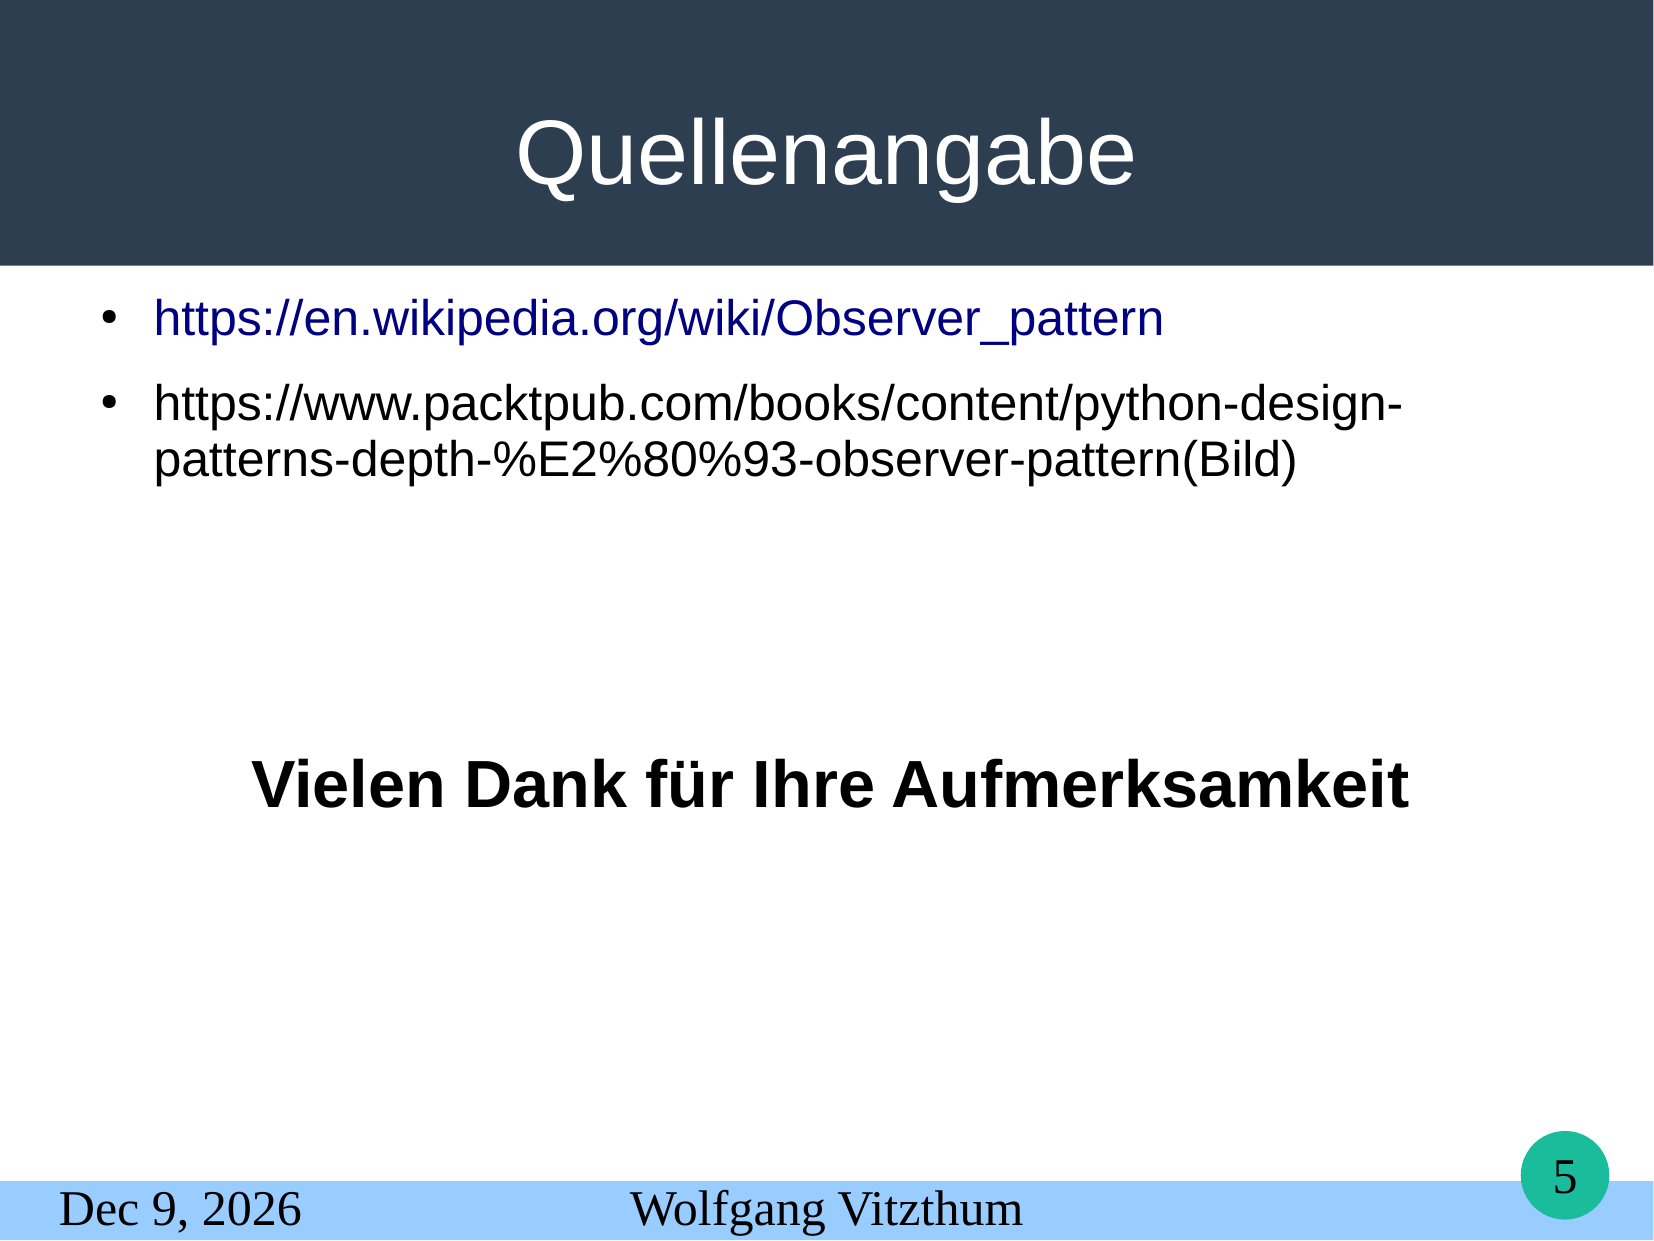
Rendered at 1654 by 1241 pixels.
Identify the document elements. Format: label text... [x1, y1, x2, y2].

title Quellenangabe [82, 49, 1571, 257]
list https://en.wikipedia.org/wiki/Observer_pattern https://www.packtpub.com/books/content/python-design-patterns-depth-%E2%80%93-observer-pattern(Bild) [82, 290, 1571, 1010]
text_box Vielen Dank für Ihre Aufmerksamkeit [236, 739, 1506, 1004]
